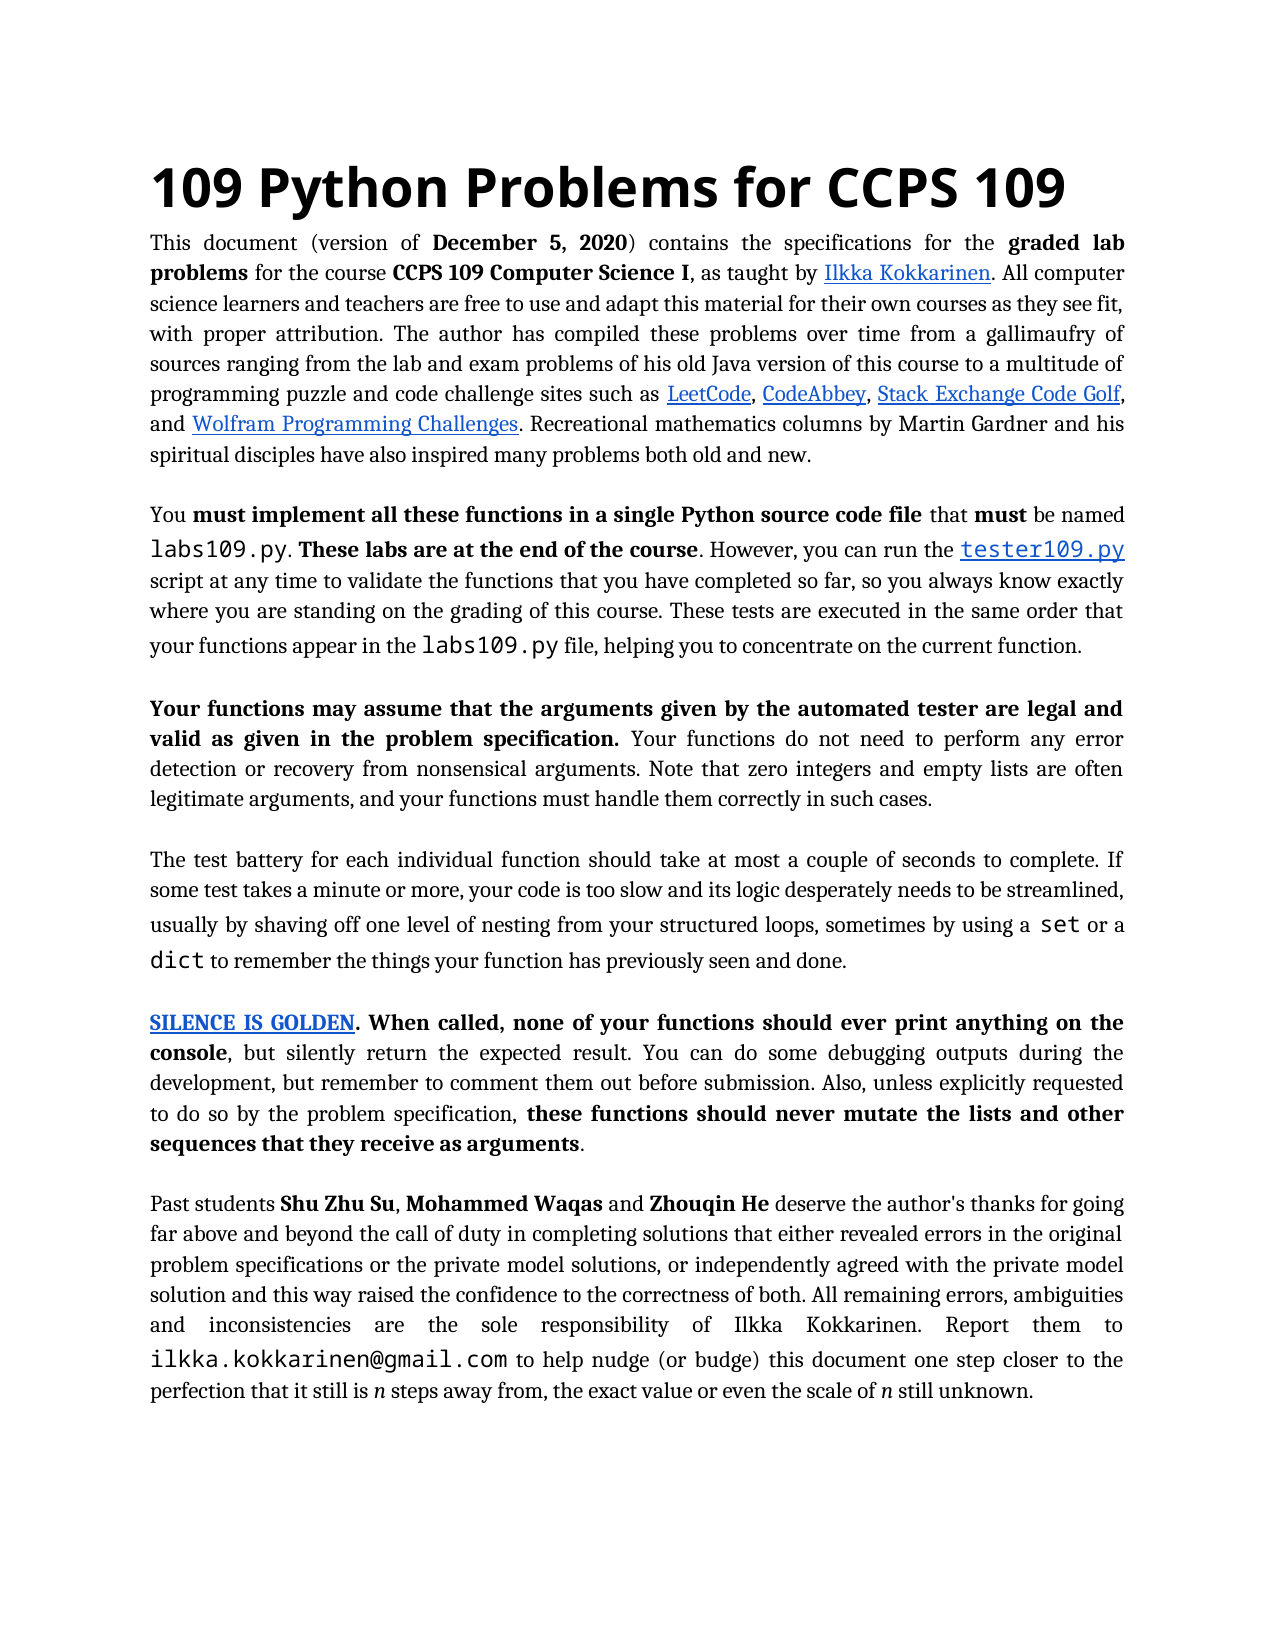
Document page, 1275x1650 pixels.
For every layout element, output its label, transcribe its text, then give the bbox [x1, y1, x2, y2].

text This document (version of December 5, 2020) contains the specifications for the graded lab problems for the course CCPS 109 Computer Science I, as taught by Ilkka Kokkarinen. All computer science learners and teachers are free to use and adapt this material for their own courses as they see fit, with proper attribution. The author has compiled these problems over time from a gallimaufry of sources ranging from the lab and exam problems of his old Java version of this course to a multitude of programming puzzle and code challenge sites such as LeetCode, CodeAbbey, Stack Exchange Code Golf, and Wolfram Programming Challenges. Recreational mathematics columns by Martin Gardner and his spiritual disciples have also inspired many problems both old and new. [150, 230, 1125, 468]
text Your functions may assume that the arguments given by the automated tester are legal and valid as given in the problem specification. Your functions do not need to perform any error detection or recovery from nonsensical arguments. Note that zero integers and empty lists are often legitimate arguments, and your functions must handle them correctly in such cases. [150, 695, 1125, 812]
text Past students Shu Zhu Su, Mohammed Waqas and Zhouqin He deserve the author's thanks for going far above and beyond the call of duty in completing solutions that either revealed errors in the original problem specifications or the private model solutions, or independently agreed with the private model solution and this way raised the confidence to the correctness of both. All remaining errors, ambiguities and inconsistencies are the sole responsibility of Ilkka Kokkarinen. Report them to ilkka.kokkarinen@gmail.com to help nudge (or budge) this document one step closer to the perfection that it still is n steps away from, the exact value or even the scale of n still unknown. [150, 1191, 1125, 1404]
text The test battery for each individual function should take at most a couple of seconds to complete. If some test takes a minute or more, your code is too slow and its logic desperately needs to be streamlined, usually by shaving off one level of nesting from your structured loops, sometimes by using a set or a dict to remember the things your function has previously seen and done. [150, 846, 1125, 975]
text You must implement all these functions in a single Python source code file that must be named labs109.py. These labs are at the end of the course. However, you can run the tester109.py script at any time to validate the functions that you have completed so far, so you always know exactly where you are standing on the grading of this course. These tests are executed in the same order that your functions appear in the labs109.py file, helping you to concentrate on the current function. [150, 502, 1125, 661]
title 109 Python Problems for CCPS 109 [150, 150, 1125, 224]
text SILENCE IS GOLDEN. When called, none of your functions should ever print anything on the console, but silently return the expected result. You can do some debugging outputs during the development, but remember to comment them out before submission. Also, unless explicitly requested to do so by the problem specification, these functions should never mutate the lists and other sequences that they receive as arguments. [150, 1010, 1125, 1157]
